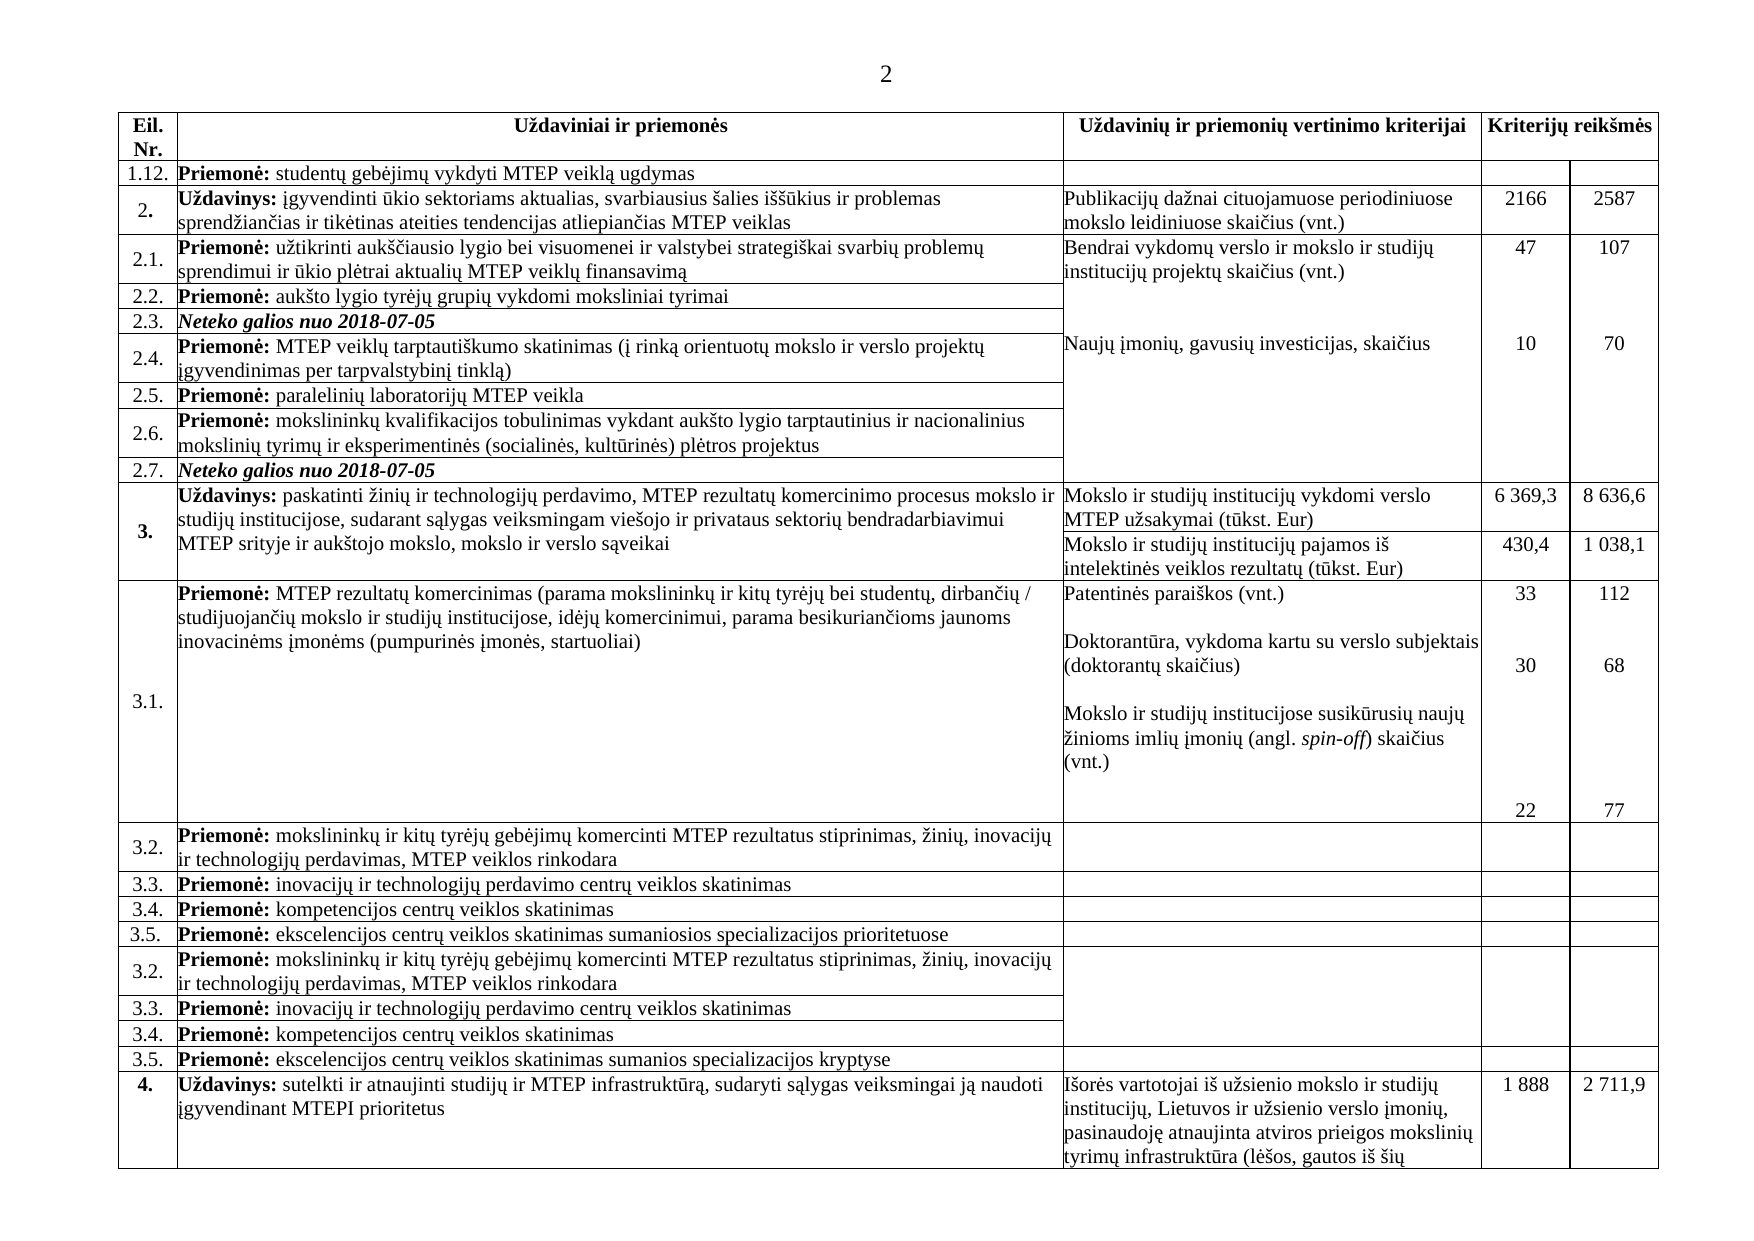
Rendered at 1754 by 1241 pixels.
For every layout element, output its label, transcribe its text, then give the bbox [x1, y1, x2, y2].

table_cell 3.5. [119, 922, 177, 946]
table_cell 1 038,1 [1571, 532, 1658, 580]
table_cell 2.5. [119, 383, 177, 407]
table_cell Priemonė: inovacijų ir technologijų perdavimo centrų veiklos skatinimas [178, 996, 1063, 1020]
table_cell Išorės vartotojai iš užsienio mokslo ir studijų institucijų, Lietuvos ir užsienio verslo įmonių, pasinaudoję atnaujinta atviros prieigos mokslinių tyrimų infrastruktūra (lėšos, gautos iš šių [1064, 1072, 1481, 1168]
table_cell 2.7. [119, 458, 177, 482]
table_cell 4. [119, 1072, 177, 1168]
table_cell 3. [119, 483, 177, 580]
table_cell Publikacijų dažnai cituojamuose periodiniuose mokslo leidiniuose skaičius (vnt.) [1064, 186, 1481, 234]
table_cell [1571, 823, 1658, 871]
table_cell 3.2. [119, 823, 177, 871]
table_cell Priemonė: užtikrinti aukščiausio lygio bei visuomenei ir valstybei strategiškai svarbių problemų sprendimui ir ūkio plėtrai aktualių MTEP veiklų finansavimą [178, 235, 1063, 283]
table_header Eil. Nr. [119, 113, 177, 159]
table_cell 2 711,9 [1571, 1072, 1658, 1168]
table_cell [1482, 947, 1569, 1046]
table_cell Priemonė: MTEP rezultatų komercinimas (parama mokslininkų ir kitų tyrėjų bei studentų, dirbančių / studijuojančių mokslo ir studijų institucijose, idėjų komercinimui, parama besikuriančioms jaunoms inovacinėms įmonėms (pumpurinės įmonės, startuoliai) [178, 581, 1063, 822]
table_cell 3.3. [119, 872, 177, 896]
table_cell Priemonė: MTEP veiklų tarptautiškumo skatinimas (į rinką orientuotų mokslo ir verslo projektų įgyvendinimas per tarpvalstybinį tinklą) [178, 334, 1063, 382]
table_cell [1571, 922, 1658, 946]
table_cell Bendrai vykdomų verslo ir mokslo ir studijų institucijų projektų skaičius (vnt.) Naujų įmonių, gavusių investicijas, skaičius [1064, 235, 1481, 482]
table_cell 2166 [1482, 186, 1569, 234]
table_cell 33 30 22 [1482, 581, 1569, 822]
table_cell [1064, 922, 1481, 946]
table_cell Priemonė: kompetencijos centrų veiklos skatinimas [178, 897, 1063, 921]
table_cell 2. [119, 186, 177, 234]
table_cell Priemonė: mokslininkų ir kitų tyrėjų gebėjimų komercinti MTEP rezultatus stiprinimas, žinių, inovacijų ir technologijų perdavimas, MTEP veiklos rinkodara [178, 823, 1063, 871]
table_cell 3.2. [119, 947, 177, 995]
table_cell Neteko galios nuo 2018-07-05 [178, 309, 1063, 333]
table_cell 8 636,6 [1571, 483, 1658, 531]
table_cell Mokslo ir studijų institucijų vykdomi verslo MTEP užsakymai (tūkst. Eur) [1064, 483, 1481, 531]
table_cell Priemonė: ekscelencijos centrų veiklos skatinimas sumaniosios specializacijos prioritetuose [178, 922, 1063, 946]
table_cell 3.3. [119, 996, 177, 1020]
table_cell Uždavinys: sutelkti ir atnaujinti studijų ir MTEP infrastruktūrą, sudaryti sąlygas veiksmingai ją naudoti įgyvendinant MTEPI prioritetus [178, 1072, 1063, 1168]
table_cell [1064, 897, 1481, 921]
table_cell [1571, 897, 1658, 921]
table_cell 2587 [1571, 186, 1658, 234]
table_cell Uždavinys: įgyvendinti ūkio sektoriams aktualias, svarbiausius šalies iššūkius ir problemas sprendžiančias ir tikėtinas ateities tendencijas atliepiančias MTEP veiklas [178, 186, 1063, 234]
table_header Uždavinių ir priemonių vertinimo kriterijai [1064, 113, 1481, 159]
table_cell [1064, 1047, 1481, 1071]
table_cell 2.1. [119, 235, 177, 283]
table_cell 112 68 77 [1571, 581, 1658, 822]
table_cell [1064, 872, 1481, 896]
table_cell 3.1. [119, 581, 177, 822]
table_cell [1571, 872, 1658, 896]
table_cell Priemonė: mokslininkų kvalifikacijos tobulinimas vykdant aukšto lygio tarptautinius ir nacionalinius mokslinių tyrimų ir eksperimentinės (socialinės, kultūrinės) plėtros projektus [178, 409, 1063, 457]
table_cell Priemonė: studentų gebėjimų vykdyti MTEP veiklą ugdymas [178, 161, 1063, 184]
table_cell [1064, 947, 1481, 1046]
table_cell 2.4. [119, 334, 177, 382]
table_cell Patentinės paraiškos (vnt.) Doktorantūra, vykdoma kartu su verslo subjektais (doktorantų skaičius) Mokslo ir studijų institucijose susikūrusių naujų žinioms imlių įmonių (angl. spin-off) skaičius (vnt.) [1064, 581, 1481, 822]
table_cell [1571, 161, 1658, 184]
table_cell [1064, 161, 1481, 184]
table_cell 1 888 [1482, 1072, 1569, 1168]
table_cell [1482, 872, 1569, 896]
table_cell Priemonė: ekscelencijos centrų veiklos skatinimas sumanios specializacijos kryptyse [178, 1047, 1063, 1071]
table_cell Mokslo ir studijų institucijų pajamos iš intelektinės veiklos rezultatų (tūkst. Eur) [1064, 532, 1481, 580]
table_cell 107 70 [1571, 235, 1658, 482]
table_header Uždaviniai ir priemonės [178, 113, 1063, 159]
table_cell 2.6. [119, 409, 177, 457]
table_cell 47 10 [1482, 235, 1569, 482]
table_cell 2.3. [119, 309, 177, 333]
table_cell Priemonė: paralelinių laboratorijų MTEP veikla [178, 383, 1063, 407]
table_cell 430,4 [1482, 532, 1569, 580]
table_cell 3.5. [119, 1047, 177, 1071]
table_cell Priemonė: inovacijų ir technologijų perdavimo centrų veiklos skatinimas [178, 872, 1063, 896]
table_cell [1482, 1047, 1569, 1071]
table_header Kriterijų reikšmės [1482, 113, 1658, 159]
table_cell [1571, 947, 1658, 1046]
table_cell [1482, 823, 1569, 871]
table_cell [1571, 1047, 1658, 1071]
table_cell 2.2. [119, 284, 177, 308]
table_cell Priemonė: kompetencijos centrų veiklos skatinimas [178, 1021, 1063, 1046]
table_cell [1482, 161, 1569, 184]
table_cell [1064, 823, 1481, 871]
table_cell [1482, 897, 1569, 921]
table_cell Uždavinys: paskatinti žinių ir technologijų perdavimo, MTEP rezultatų komercinimo procesus mokslo ir studijų institucijose, sudarant sąlygas veiksmingam viešojo ir privataus sektorių bendradarbiavimui MTEP srityje ir aukštojo mokslo, mokslo ir verslo sąveikai [178, 483, 1063, 580]
table_cell 3.4. [119, 1021, 177, 1046]
table_cell 6 369,3 [1482, 483, 1569, 531]
table_cell Neteko galios nuo 2018-07-05 [178, 458, 1063, 482]
table_cell [1482, 922, 1569, 946]
table_cell Priemonė: mokslininkų ir kitų tyrėjų gebėjimų komercinti MTEP rezultatus stiprinimas, žinių, inovacijų ir technologijų perdavimas, MTEP veiklos rinkodara [178, 947, 1063, 995]
table_cell Priemonė: aukšto lygio tyrėjų grupių vykdomi moksliniai tyrimai [178, 284, 1063, 308]
table_cell 3.4. [119, 897, 177, 921]
table_cell 1.12. [119, 161, 177, 184]
